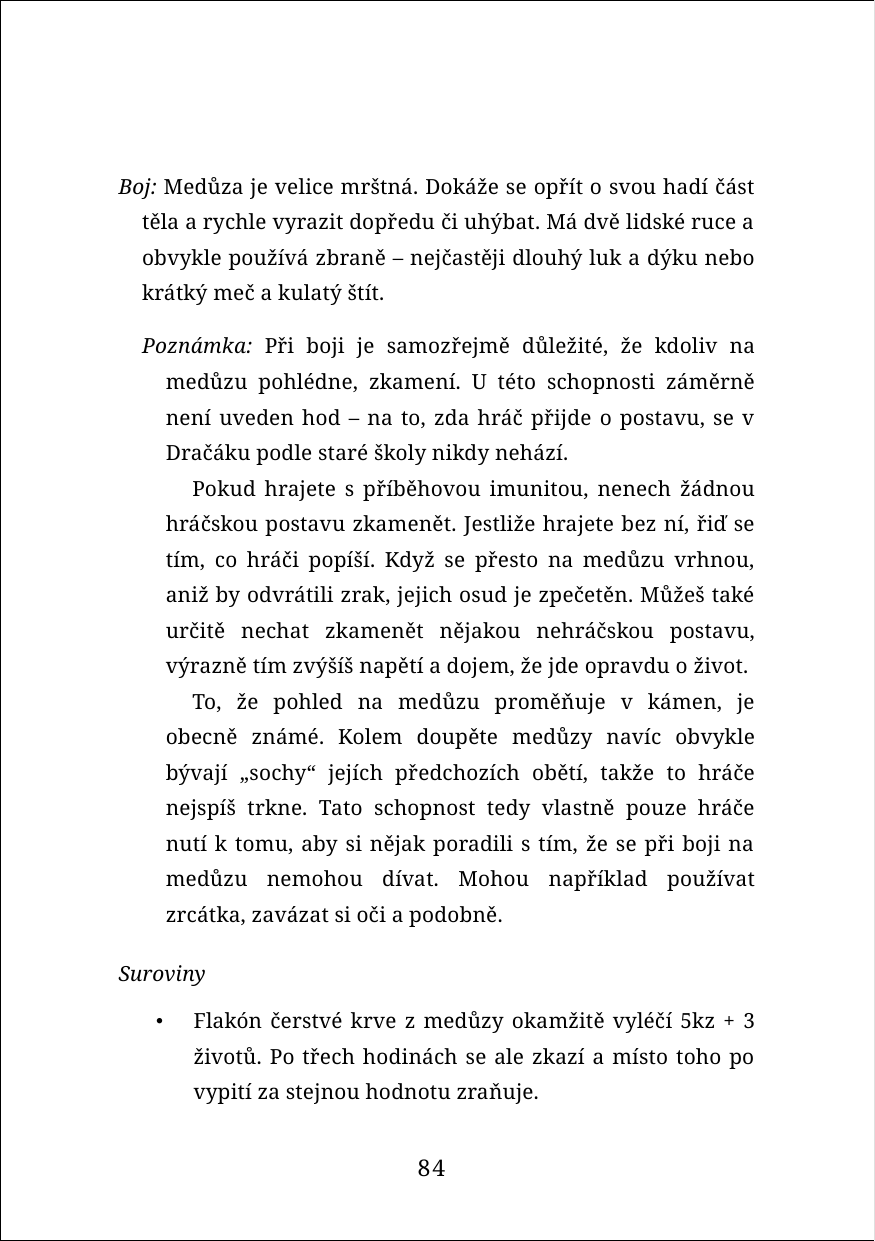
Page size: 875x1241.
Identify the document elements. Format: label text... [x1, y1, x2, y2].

text Suroviny [118, 959, 756, 987]
list Flakón čerstvé krve z medůzy okamžitě vyléčí 5kz + 3 životů. Po třech hodinách se ale zkazí a místo toho po vypití za stejnou hodnotu zraňuje. [156, 1006, 756, 1106]
text Boj: Medůza je velice mrštná. Dokáže se opřít o svou hadí část těla a rychle vyrazit dopředu či uhýbat. Má dvě lidské ruce a obvykle používá zbraně – nejčastěji dlouhý luk a dýku nebo krátký meč a kulatý štít. [118, 172, 756, 307]
text Poznámka: Při boji je samozřejmě důležité, že kdoliv na medůzu pohlédne, zkamení. U této schopnosti záměrně není uveden hod – na to, zda hráč přijde o postavu, se v Dračáku podle staré školy nikdy nehází. Pokud hrajete s příběhovou imunitou, nenech žádnou hráčskou postavu zkamenět. Jestliže hrajete bez ní, řiď se tím, co hráči popíší. Když se přesto na medůzu vrhnou, aniž by odvrátili zrak, jejich osud je zpečetěn. Můžeš také určitě nechat zkamenět nějakou nehráčskou postavu, výrazně tím zvýšíš napětí a dojem, že jde opravdu o život. To, že pohled na medůzu proměňuje v kámen, je obecně známé. Kolem doupěte medůzy navíc obvykle bývají „sochy“ jejích předchozích obětí, takže to hráče nejspíš trkne. Tato schopnost tedy vlastně pouze hráče nutí k tomu, aby si nějak poradili s tím, že se při boji na medůzu nemohou dívat. Mohou například používat zrcátka, zavázat si oči a podobně. [142, 332, 756, 928]
